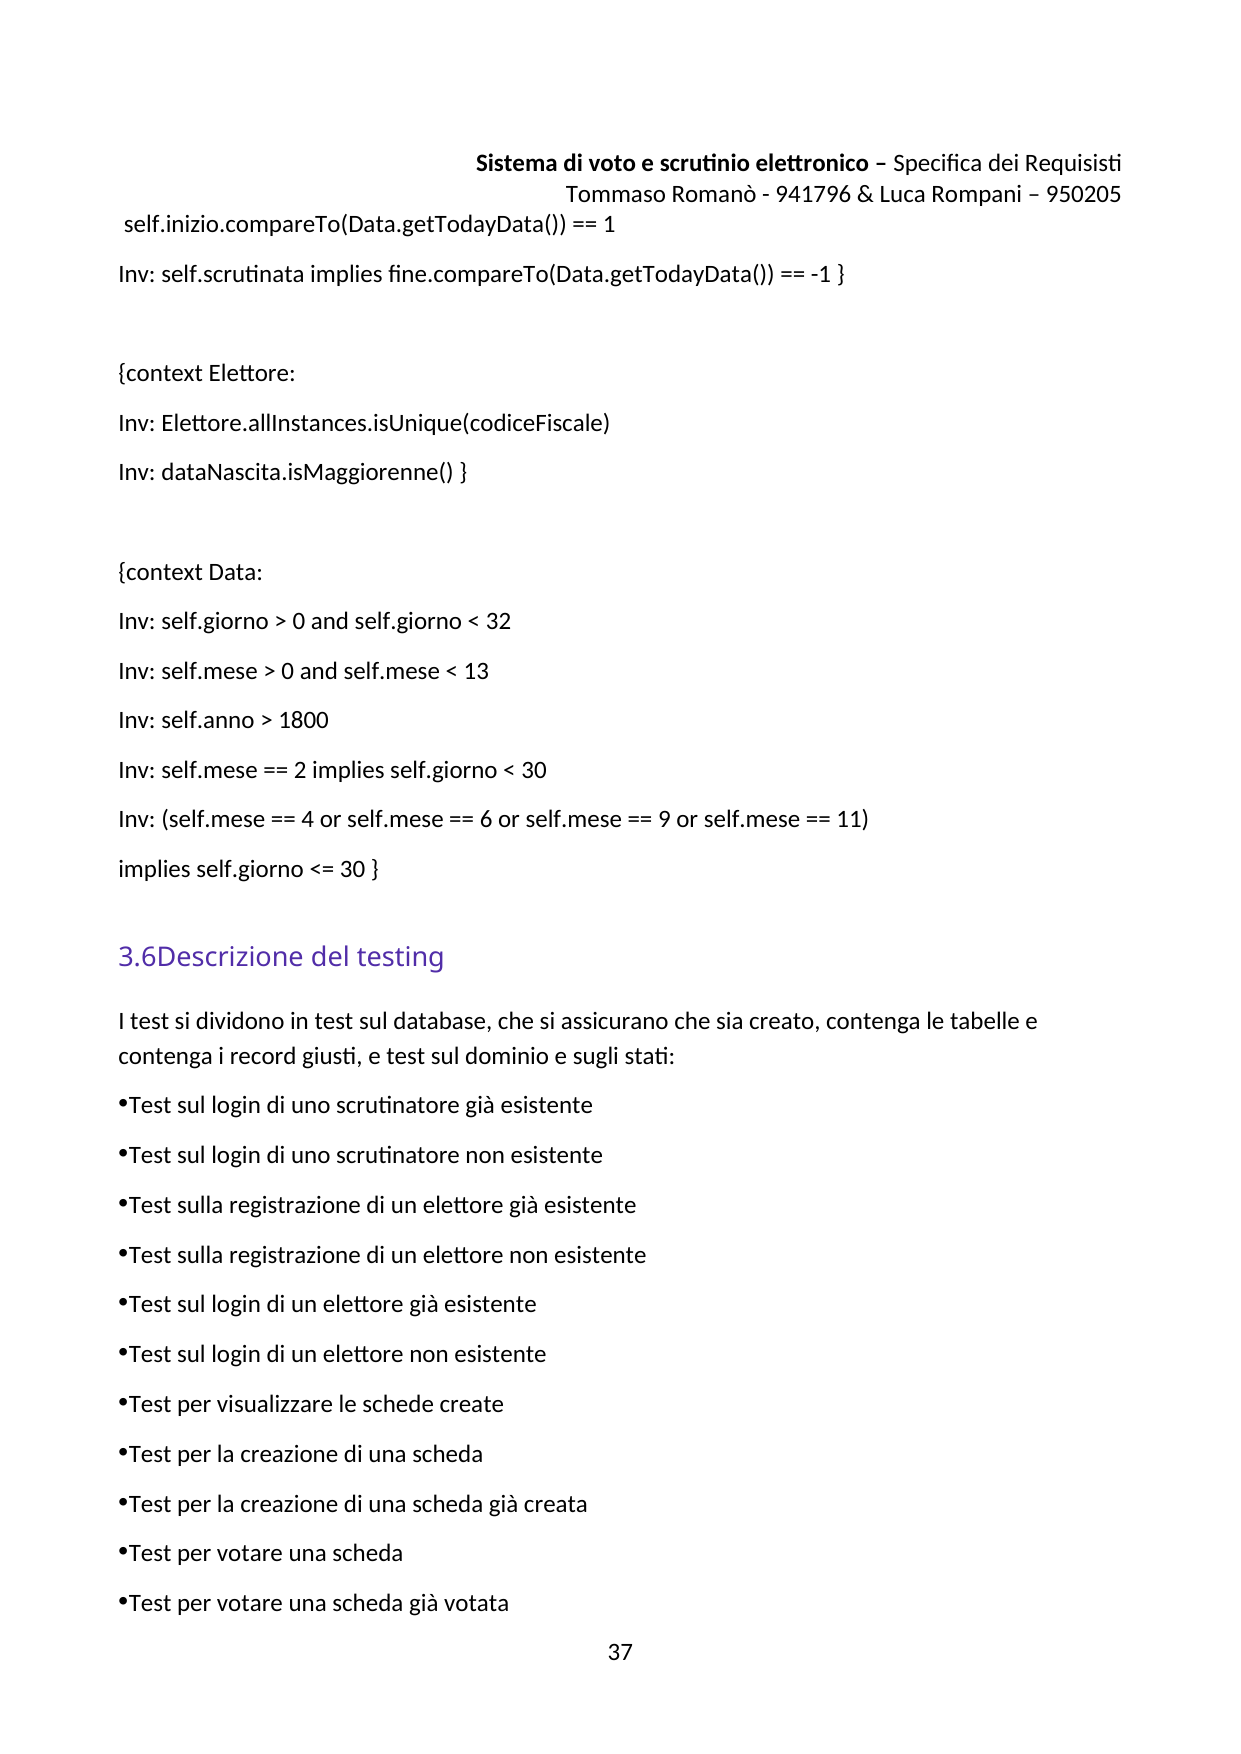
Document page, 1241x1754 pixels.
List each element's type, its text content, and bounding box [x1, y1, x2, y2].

list Test per la creazione di una scheda [118, 1438, 1122, 1469]
text Inv: self.mese == 2 implies self.giorno < 30 [118, 754, 1122, 784]
list Test sul login di uno scrutinatore non esistente [118, 1139, 1122, 1170]
list Test per la creazione di una scheda già creata [118, 1488, 1122, 1518]
text Inv: self.anno > 1800 [118, 704, 1122, 735]
list Test per votare una scheda già votata [118, 1587, 1122, 1618]
list Test sul login di un elettore non esistente [118, 1338, 1122, 1369]
list Test sulla registrazione di un elettore non esistente [118, 1239, 1122, 1269]
list Test sul login di uno scrutinatore già esistente [118, 1089, 1122, 1120]
text Inv: self.scrutinata implies fine.compareTo(Data.getTodayData()) == -1 } [118, 258, 1122, 289]
list Test sul login di un elettore già esistente [118, 1289, 1122, 1319]
subtitle Descrizione del testing [118, 937, 1122, 974]
text self.inizio.compareTo(Data.getTodayData()) == 1 [118, 209, 1122, 239]
text {context Data: [118, 556, 1122, 586]
text {context Elettore: [118, 357, 1122, 388]
text Inv: (self.mese == 4 or self.mese == 6 or self.mese == 9 or self.mese == 11) [118, 804, 1122, 834]
list Test sulla registrazione di un elettore già esistente [118, 1189, 1122, 1220]
text Inv: self.mese > 0 and self.mese < 13 [118, 655, 1122, 685]
list Test per votare una scheda [118, 1538, 1122, 1568]
text Inv: self.giorno > 0 and self.giorno < 32 [118, 605, 1122, 636]
text I test si dividono in test sul database, che si assicurano che sia creato, contenga le tabelle e contenga i record giusti, e test sul dominio e sugli stati: [118, 1005, 1122, 1070]
text Inv: dataNascita.isMaggiorenne() } [118, 457, 1122, 487]
list Test per visualizzare le schede create [118, 1388, 1122, 1419]
text implies self.giorno <= 30 } [118, 853, 1122, 884]
text Inv: Elettore.allInstances.isUnique(codiceFiscale) [118, 407, 1122, 437]
